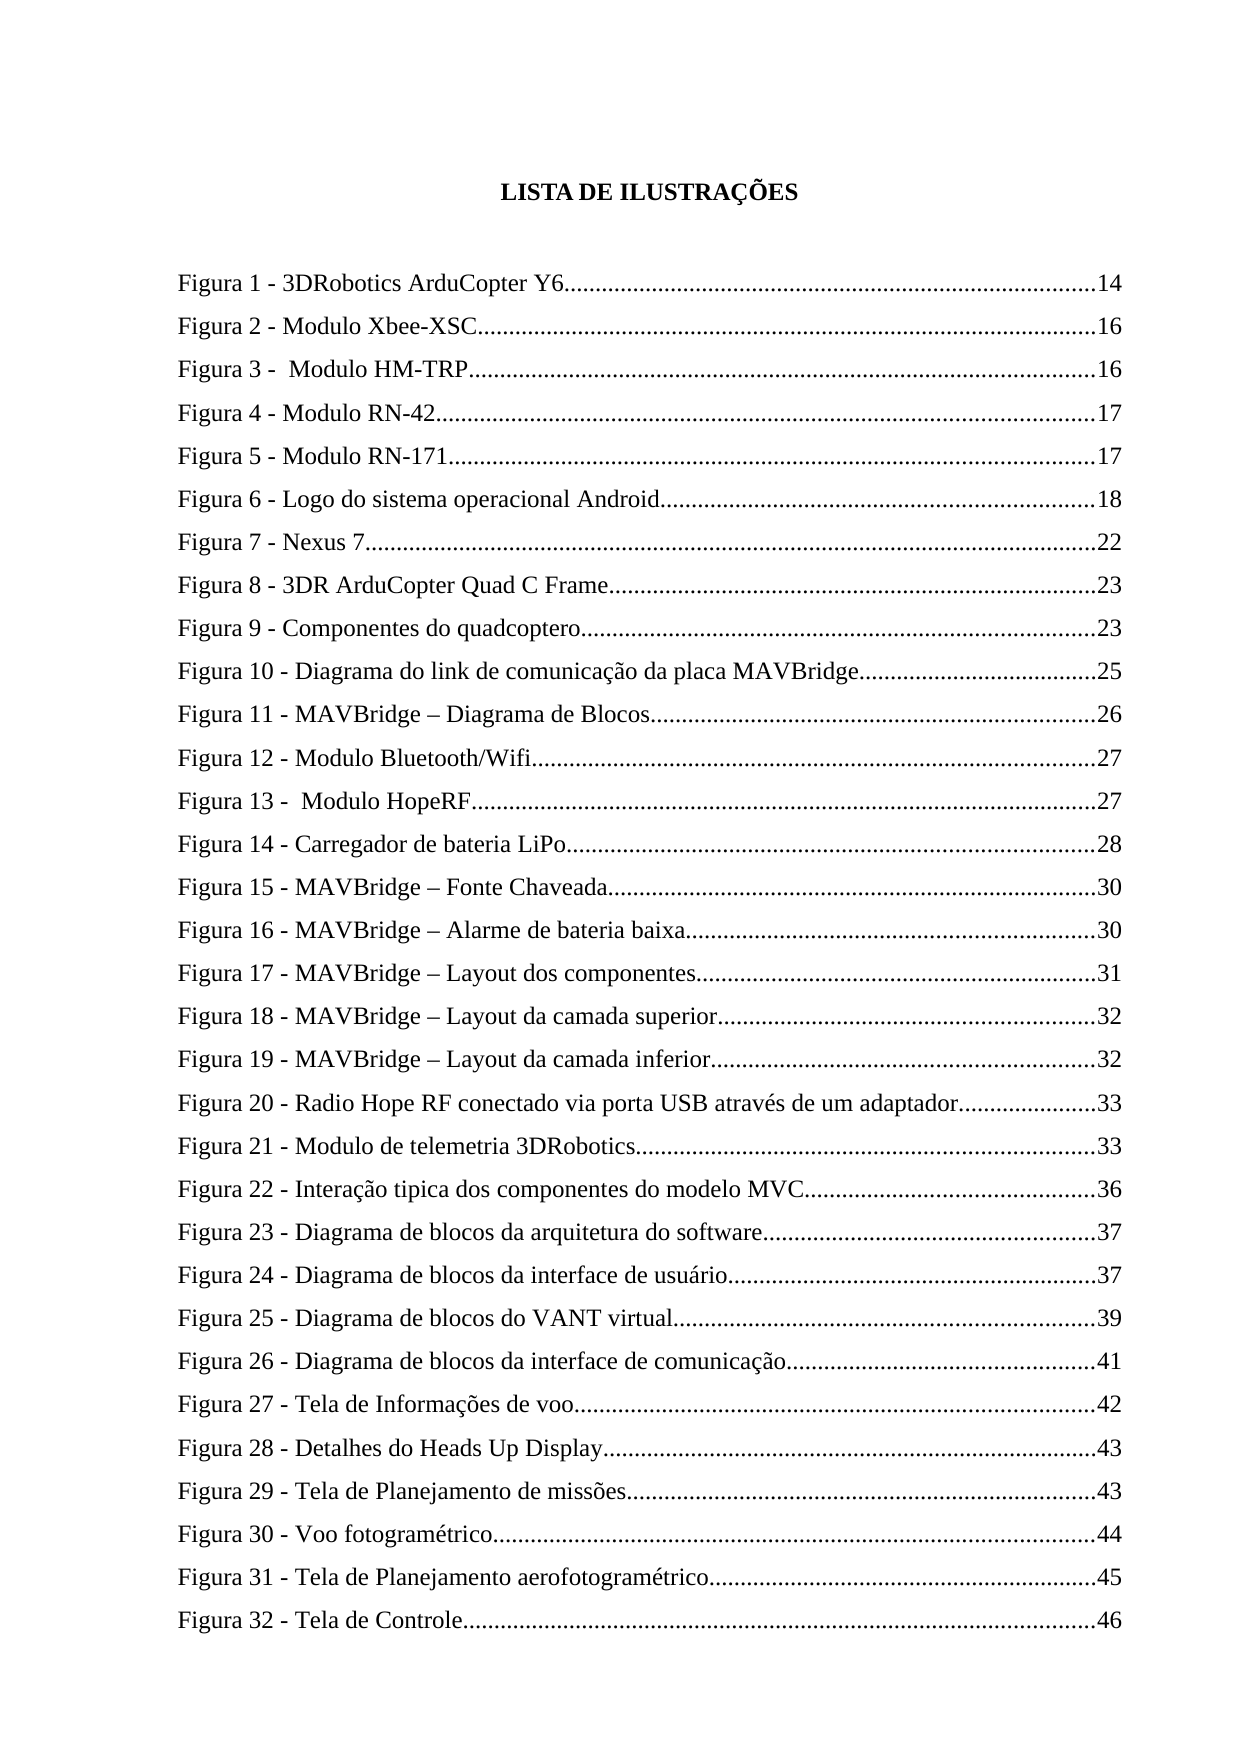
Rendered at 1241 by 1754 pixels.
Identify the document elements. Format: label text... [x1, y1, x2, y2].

text Figura 30 - Voo fotogramétrico 44 [177, 1519, 1122, 1548]
text Figura 22 - Interação tipica dos componentes do modelo MVC 36 [177, 1174, 1122, 1203]
text Figura 20 - Radio Hope RF conectado via porta USB através de um adaptador. 33 [177, 1088, 1122, 1116]
text Figura 21 - Modulo de telemetria 3DRobotics 33 [177, 1131, 1122, 1159]
text Figura 8 - 3DR ArduCopter Quad C Frame 23 [177, 570, 1122, 599]
text Figura 7 - Nexus 7 22 [177, 527, 1122, 556]
text Figura 9 - Componentes do quadcoptero 23 [177, 613, 1122, 642]
text Figura 14 - Carregador de bateria LiPo 28 [177, 829, 1122, 858]
text Figura 16 - MAVBridge – Alarme de bateria baixa 30 [177, 915, 1122, 944]
text Figura 2 - Modulo Xbee-XSC 16 [177, 311, 1122, 340]
text Figura 1 - 3DRobotics ArduCopter Y6 14 [177, 268, 1122, 297]
text Figura 11 - MAVBridge – Diagrama de Blocos 26 [177, 699, 1122, 728]
text Figura 17 - MAVBridge – Layout dos componentes 31 [177, 958, 1122, 987]
text Figura 3 - Modulo HM-TRP 16 [177, 354, 1122, 383]
text Figura 26 - Diagrama de blocos da interface de comunicação 41 [177, 1346, 1122, 1375]
text Figura 29 - Tela de Planejamento de missões 43 [177, 1476, 1122, 1504]
text Figura 19 - MAVBridge – Layout da camada inferior 32 [177, 1044, 1122, 1073]
subtitle LISTA DE ILUSTRAÇÕES [177, 177, 1122, 206]
text Figura 24 - Diagrama de blocos da interface de usuário 37 [177, 1260, 1122, 1289]
text Figura 27 - Tela de Informações de voo 42 [177, 1389, 1122, 1418]
text Figura 6 - Logo do sistema operacional Android 18 [177, 484, 1122, 513]
text Figura 4 - Modulo RN-42 17 [177, 398, 1122, 426]
text Figura 5 - Modulo RN-171 17 [177, 441, 1122, 469]
text Figura 32 - Tela de Controle 46 [177, 1605, 1122, 1634]
text Figura 13 - Modulo HopeRF 27 [177, 786, 1122, 814]
text Figura 10 - Diagrama do link de comunicação da placa MAVBridge 25 [177, 656, 1122, 685]
text Figura 12 - Modulo Bluetooth/Wifi 27 [177, 743, 1122, 771]
text Figura 25 - Diagrama de blocos do VANT virtual 39 [177, 1303, 1122, 1332]
text Figura 15 - MAVBridge – Fonte Chaveada 30 [177, 872, 1122, 901]
text Figura 23 - Diagrama de blocos da arquitetura do software 37 [177, 1217, 1122, 1246]
text Figura 18 - MAVBridge – Layout da camada superior 32 [177, 1001, 1122, 1030]
text Figura 28 - Detalhes do Heads Up Display 43 [177, 1433, 1122, 1461]
text Figura 31 - Tela de Planejamento aerofotogramétrico 45 [177, 1562, 1122, 1591]
